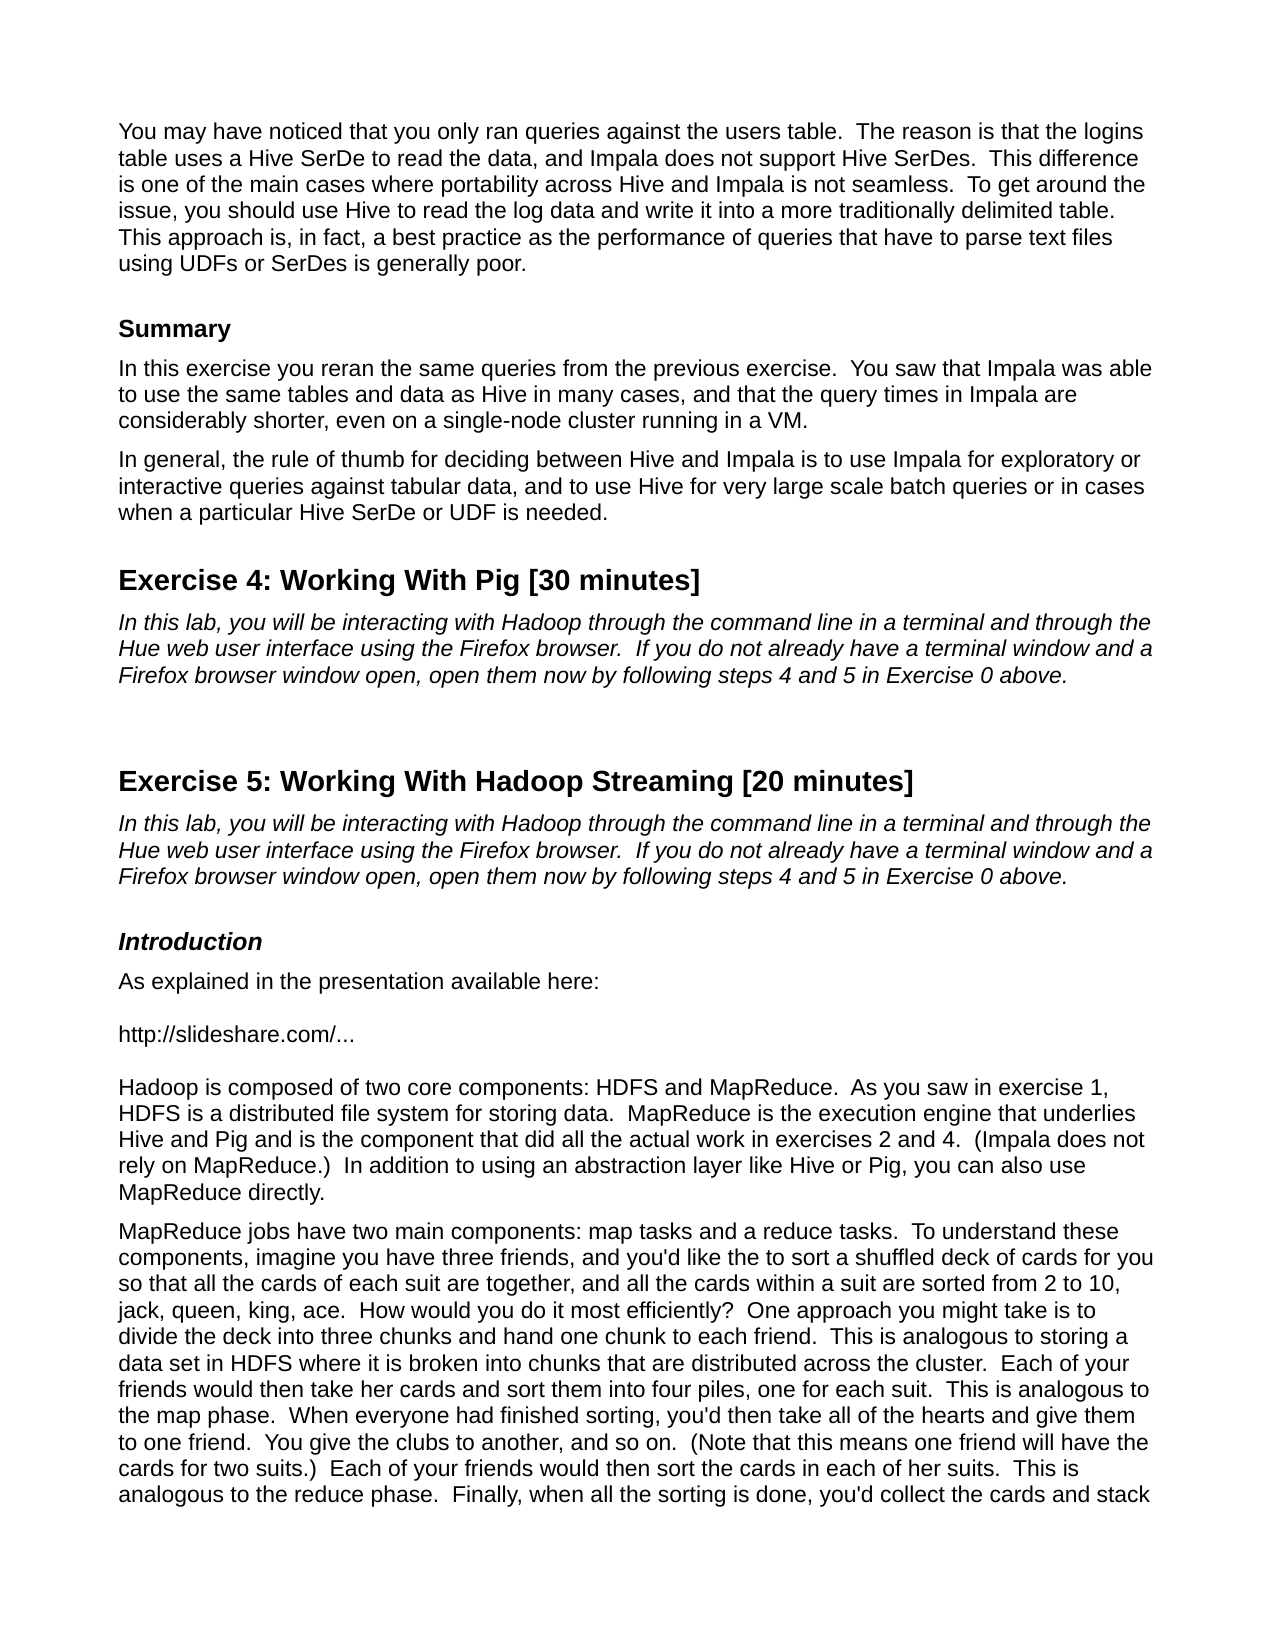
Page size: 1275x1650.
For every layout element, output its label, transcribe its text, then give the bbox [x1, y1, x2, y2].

text In this lab, you will be interacting with Hadoop through the command line in a terminal and through the Hue web user interface using the Firefox browser. If you do not already have a terminal window and a Firefox browser window open, open them now by following steps 4 and 5 in Exercise 0 above. [118, 810, 1157, 889]
text MapReduce jobs have two main components: map tasks and a reduce tasks. To understand these components, imagine you have three friends, and you'd like the to sort a shuffled deck of cards for you so that all the cards of each suit are together, and all the cards within a suit are sorted from 2 to 10, jack, queen, king, ace. How would you do it most efficiently? One approach you might take is to divide the deck into three chunks and hand one chunk to each friend. This is analogous to storing a data set in HDFS where it is broken into chunks that are distributed across the cluster. Each of your friends would then take her cards and sort them into four piles, one for each suit. This is analogous to the map phase. When everyone had finished sorting, you'd then take all of the hearts and give them to one friend. You give the clubs to another, and so on. (Note that this means one friend will have the cards for two suits.) Each of your friends would then sort the cards in each of her suits. This is analogous to the reduce phase. Finally, when all the sorting is done, you'd collect the cards and stack [118, 1218, 1157, 1508]
text In this exercise you reran the same queries from the previous exercise. You saw that Impala was able to use the same tables and data as Hive in many cases, and that the query times in Impala are considerably shorter, even on a single-node cluster running in a VM. [118, 355, 1157, 434]
subtitle Summary [118, 314, 1157, 342]
subtitle Introduction [118, 927, 1157, 956]
subtitle Exercise 4: Working With Pig [30 minutes] [118, 563, 1157, 596]
text You may have noticed that you only ran queries against the users table. The reason is that the logins table uses a Hive SerDe to read the data, and Impala does not support Hive SerDes. This difference is one of the main cases where portability across Hive and Impala is not seamless. To get around the issue, you should use Hive to read the log data and write it into a more traditionally delimited table. This approach is, in fact, a best practice as the performance of queries that have to parse text files using UDFs or SerDes is generally poor. [118, 118, 1157, 276]
text In general, the rule of thumb for deciding between Hive and Impala is to use Impala for exploratory or interactive queries against tabular data, and to use Hive for very large scale batch queries or in cases when a particular Hive SerDe or UDF is needed. [118, 446, 1157, 525]
text As explained in the presentation available here: http://slideshare.com/... Hadoop is composed of two core components: HDFS and MapReduce. As you saw in exercise 1, HDFS is a distributed file system for storing data. MapReduce is the execution engine that underlies Hive and Pig and is the component that did all the actual work in exercises 2 and 4. (Impala does not rely on MapReduce.) In addition to using an abstraction layer like Hive or Pig, you can also use MapReduce directly. [118, 968, 1157, 1205]
text In this lab, you will be interacting with Hadoop through the command line in a terminal and through the Hue web user interface using the Firefox browser. If you do not already have a terminal window and a Firefox browser window open, open them now by following steps 4 and 5 in Exercise 0 above. [118, 609, 1157, 688]
subtitle Exercise 5: Working With Hadoop Streaming [20 minutes] [118, 764, 1157, 798]
